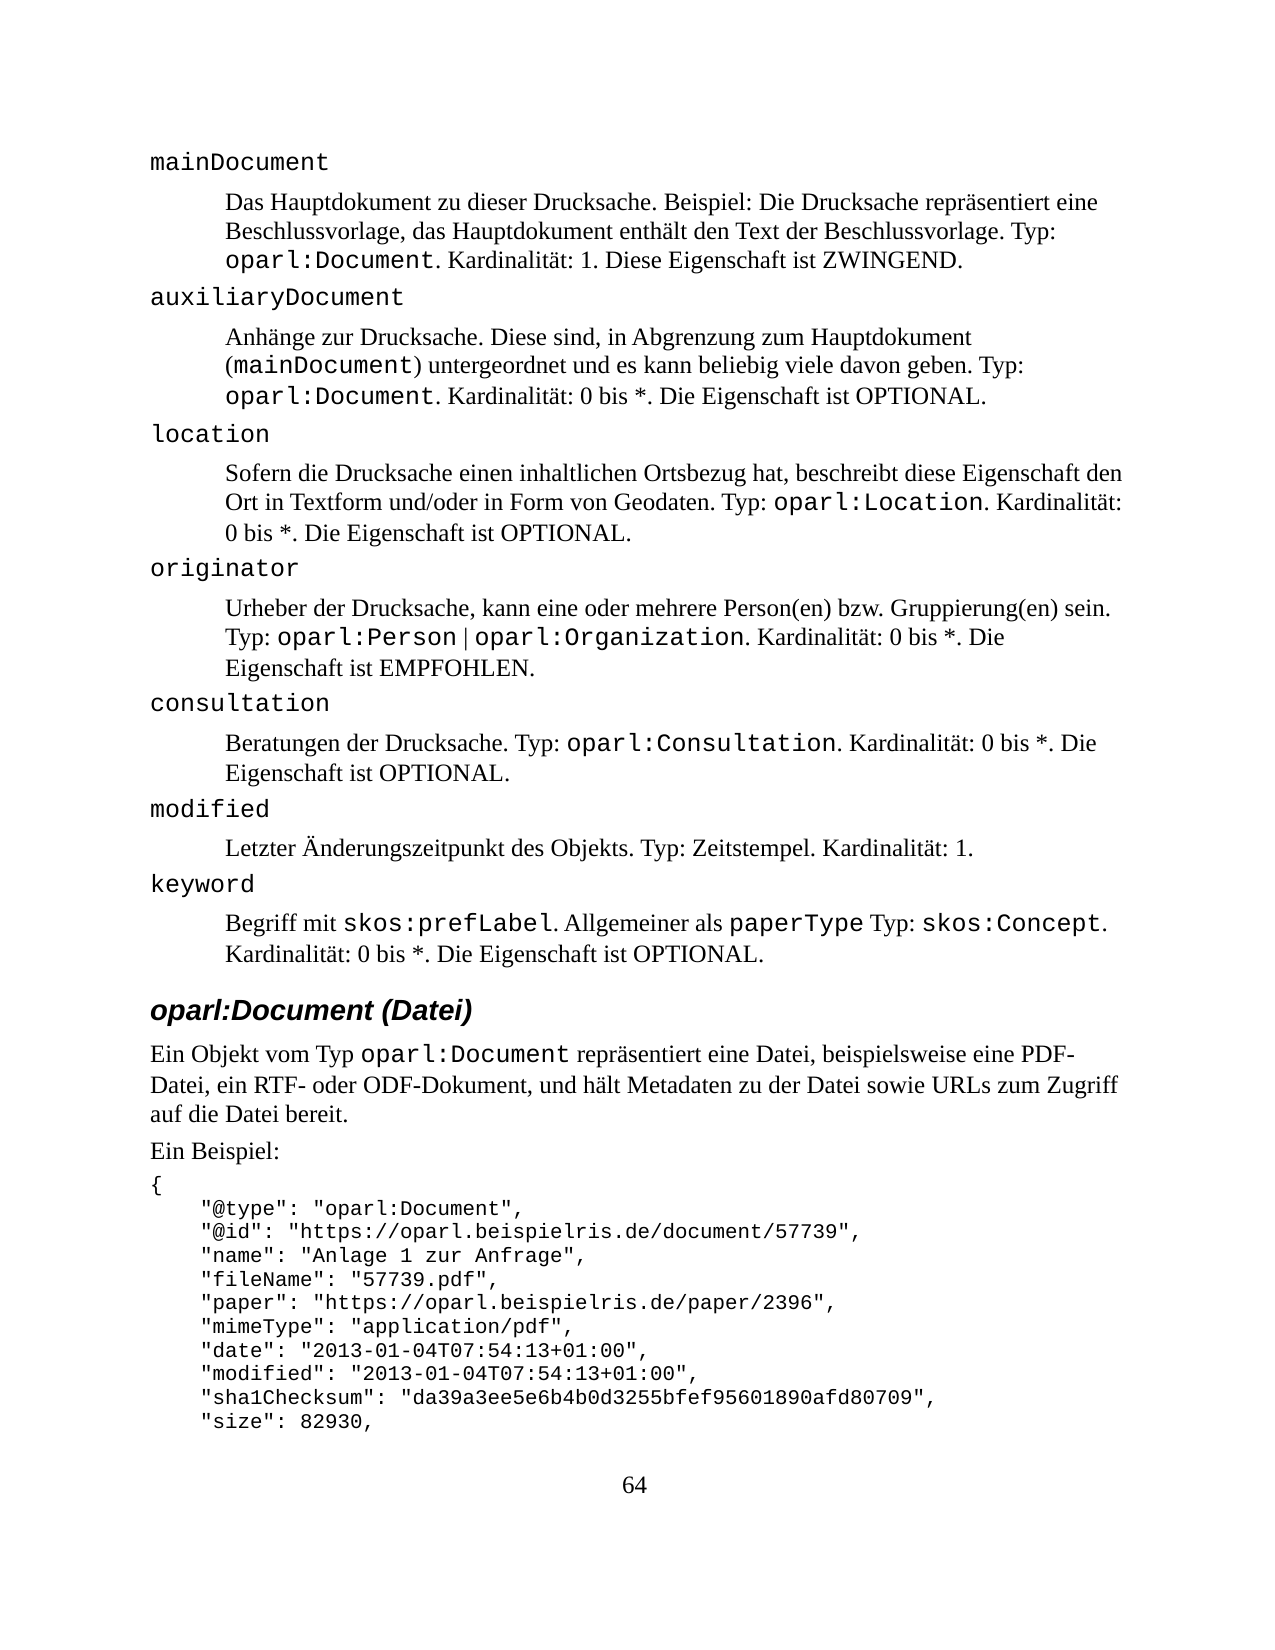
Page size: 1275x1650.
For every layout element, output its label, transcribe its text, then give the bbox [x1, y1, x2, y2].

text "@type": "oparl:Document", [150, 1198, 1125, 1221]
text "mimeType": "application/pdf", [150, 1316, 1125, 1340]
text Beratungen der Drucksache. Typ: oparl:Consultation. Kardinalität: 0 bis *. Die Eigenschaft ist OPTIONAL. [225, 728, 1125, 787]
text "name": "Anlage 1 zur Anfrage", [150, 1245, 1125, 1269]
text "paper": "https://oparl.beispielris.de/paper/2396", [150, 1292, 1125, 1316]
text Begriff mit skos:prefLabel. Allgemeiner als paperType Typ: skos:Concept. Kardinalität: 0 bis *. Die Eigenschaft ist OPTIONAL. [225, 908, 1125, 968]
text Sofern die Drucksache einen inhaltlichen Ortsbezug hat, beschreibt diese Eigenschaft den Ort in Textform und/oder in Form von Geodaten. Typ: oparl:Location. Kardinalität: 0 bis *. Die Eigenschaft ist OPTIONAL. [225, 458, 1125, 547]
text "@id": "https://oparl.beispielris.de/document/57739", [150, 1221, 1125, 1245]
text "fileName": "57739.pdf", [150, 1269, 1125, 1292]
text originator [150, 556, 1125, 584]
text Letzter Änderungszeitpunkt des Objekts. Typ: Zeitstempel. Kardinalität: 1. [225, 833, 1125, 862]
text modified [150, 796, 1125, 824]
text Anhänge zur Drucksache. Diese sind, in Abgrenzung zum Hauptdokument (mainDocument) untergeordnet und es kann beliebig viele davon geben. Typ: oparl:Document. Kardinalität: 0 bis *. Die Eigenschaft ist OPTIONAL. [225, 322, 1125, 412]
text Ein Objekt vom Typ oparl:Document repräsentiert eine Datei, beispielsweise eine PDF-Datei, ein RTF- oder ODF-Dokument, und hält Metadaten zu der Datei sowie URLs zum Zugriff auf die Datei bereit. [150, 1039, 1125, 1127]
text location [150, 421, 1125, 449]
text { [150, 1174, 1125, 1198]
text Das Hauptdokument zu dieser Drucksache. Beispiel: Die Drucksache repräsentiert eine Beschlussvorlage, das Hauptdokument enthält den Text der Beschlussvorlage. Typ: oparl:Document. Kardinalität: 1. Diese Eigenschaft ist ZWINGEND. [225, 187, 1125, 276]
text consultation [150, 690, 1125, 719]
text keyword [150, 871, 1125, 899]
subtitle oparl:Document (Datei) [150, 993, 1125, 1027]
text mainDocument [150, 150, 1125, 178]
text Ein Beispiel: [150, 1136, 1125, 1165]
text Urheber der Drucksache, kann eine oder mehrere Person(en) bzw. Gruppierung(en) sein. Typ: oparl:Person | oparl:Organization. Kardinalität: 0 bis *. Die Eigenschaft ist EMPFOHLEN. [225, 593, 1125, 681]
text auxiliaryDocument [150, 284, 1125, 313]
text "date": "2013-01-04T07:54:13+01:00", [150, 1340, 1125, 1363]
text "size": 82930, [150, 1411, 1125, 1434]
text "sha1Checksum": "da39a3ee5e6b4b0d3255bfef95601890afd80709", [150, 1387, 1125, 1411]
text "modified": "2013-01-04T07:54:13+01:00", [150, 1363, 1125, 1387]
